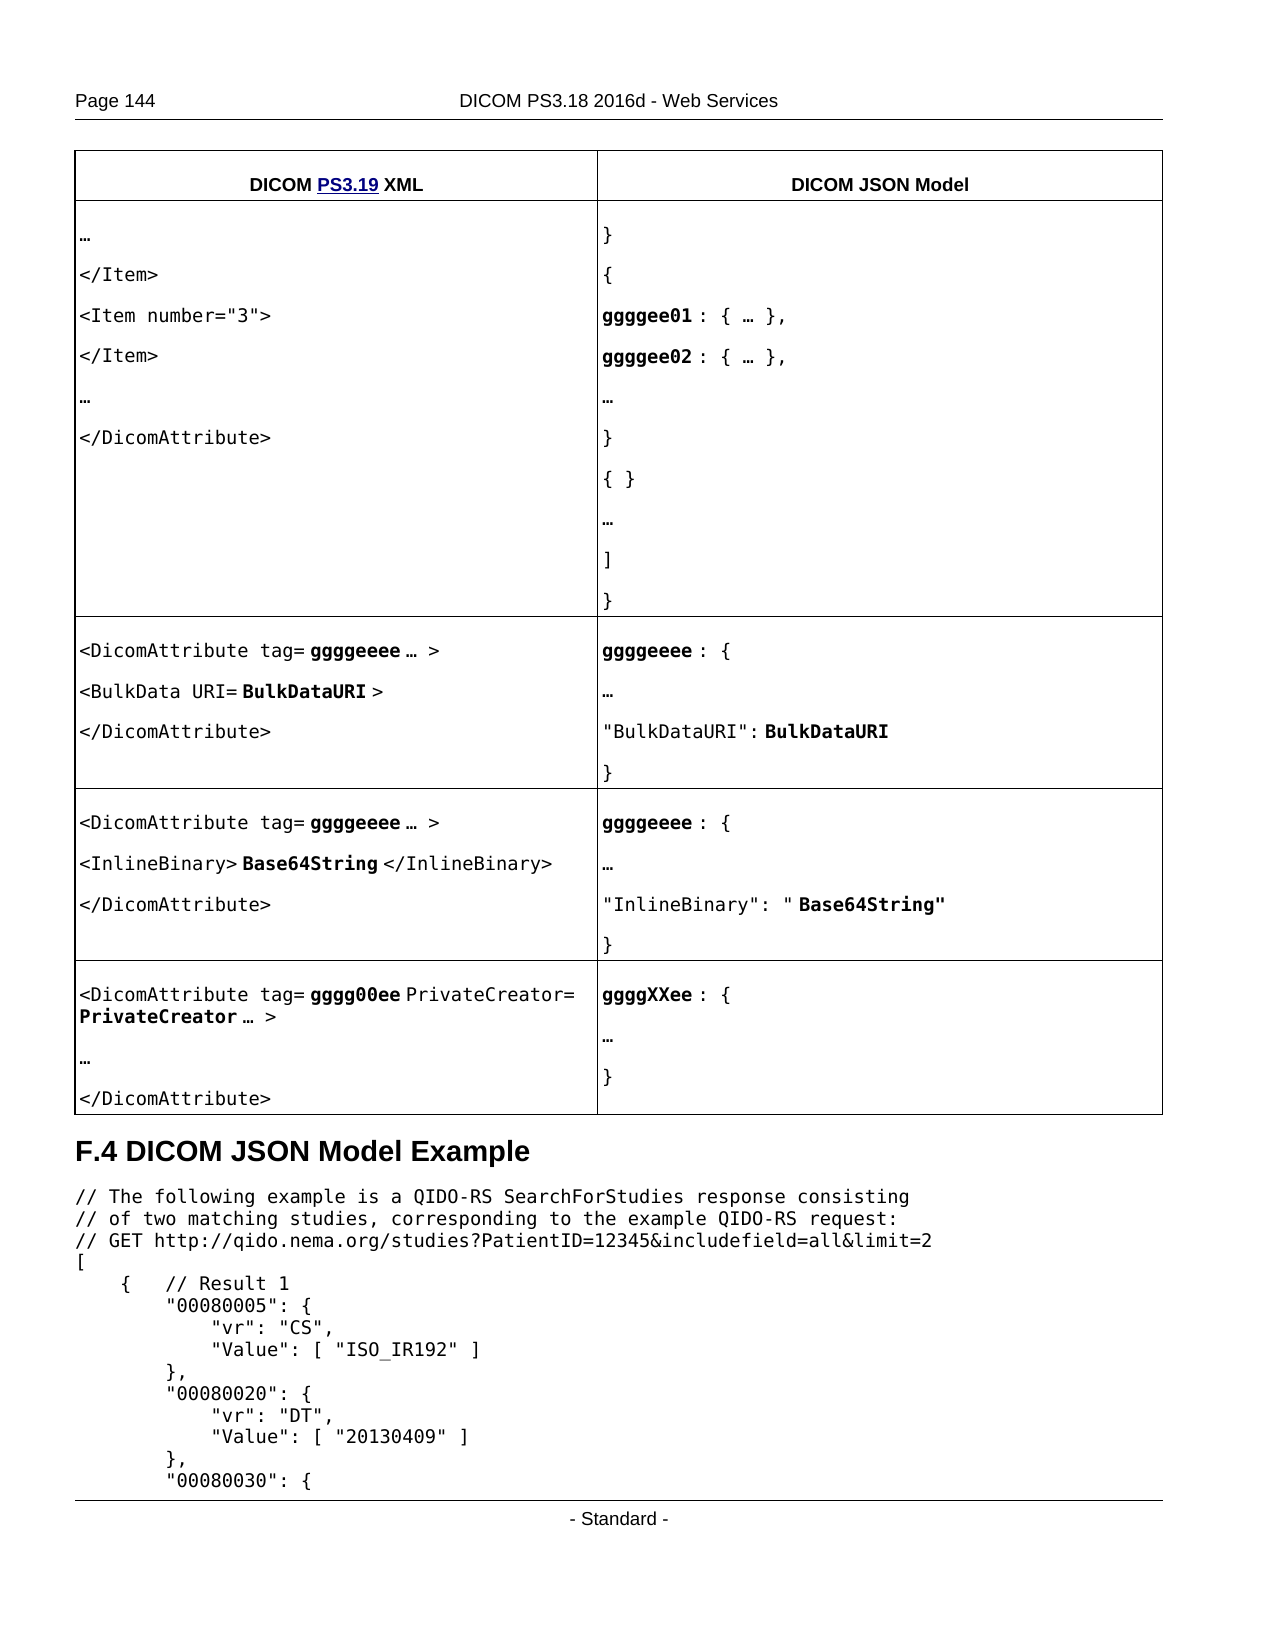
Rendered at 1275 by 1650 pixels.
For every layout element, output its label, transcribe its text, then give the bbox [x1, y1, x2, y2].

text // The following example is a QIDO-RS SearchForStudies response consisting // of two matching studies, corresponding to the example QIDO-RS request: // GET http://qido.nema.org/studies?PatientID=12345&includefield=all&limit=2 [ { // Result 1 "00080005": { "vr": "CS", "Value": [ "ISO_IR192" ] }, "00080020": { "vr": "DT", "Value": [ "20130409" ] }, "00080030": { [75, 1186, 1162, 1492]
table_cell ggggeeee : { … "BulkDataURI": BulkDataURI } [598, 617, 1162, 788]
table_cell } { ggggee01 : { … }, ggggee02 : { … }, … } { } … ] } [598, 201, 1162, 616]
table_cell … </Item> <Item number="3"> </Item> … </DicomAttribute> [76, 201, 597, 616]
table_cell ggggeeee : { … "InlineBinary": " Base64String" } [598, 789, 1162, 960]
table_header DICOM JSON Model [598, 151, 1162, 200]
table_cell <DicomAttribute tag= ggggeeee … > <InlineBinary> Base64String </InlineBinary> </DicomAttribute> [76, 789, 597, 960]
text F.4 DICOM JSON Model Example [75, 1134, 1162, 1167]
table_cell <DicomAttribute tag= ggggeeee … > <BulkData URI= BulkDataURI > </DicomAttribute> [76, 617, 597, 788]
table_cell <DicomAttribute tag= gggg00ee PrivateCreator= PrivateCreator … > … </DicomAttribute> [76, 961, 597, 1114]
table_header DICOM PS3.19 XML [76, 151, 597, 200]
table_cell ggggXXee : { … } [598, 961, 1162, 1114]
